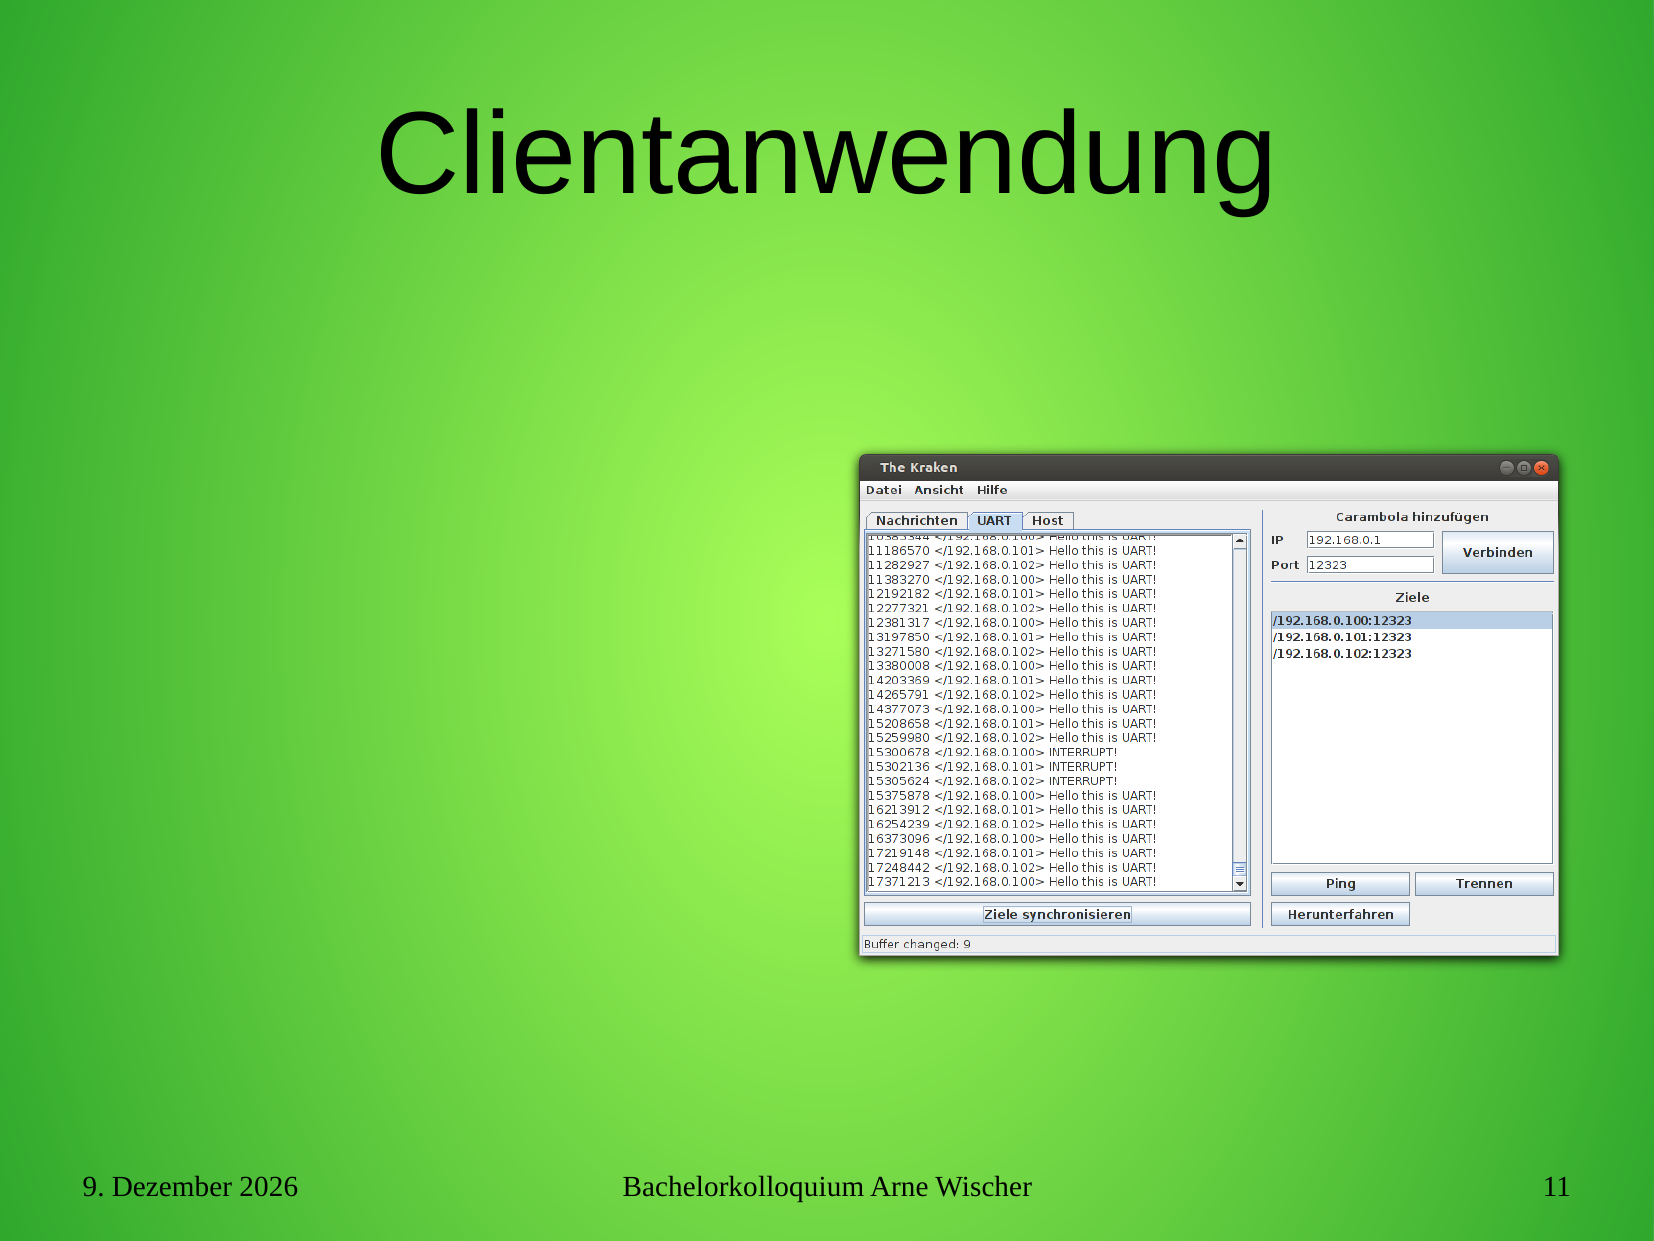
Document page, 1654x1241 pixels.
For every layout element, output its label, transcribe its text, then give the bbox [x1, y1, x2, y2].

picture [845, 443, 1572, 972]
title Clientanwendung [82, 49, 1571, 257]
